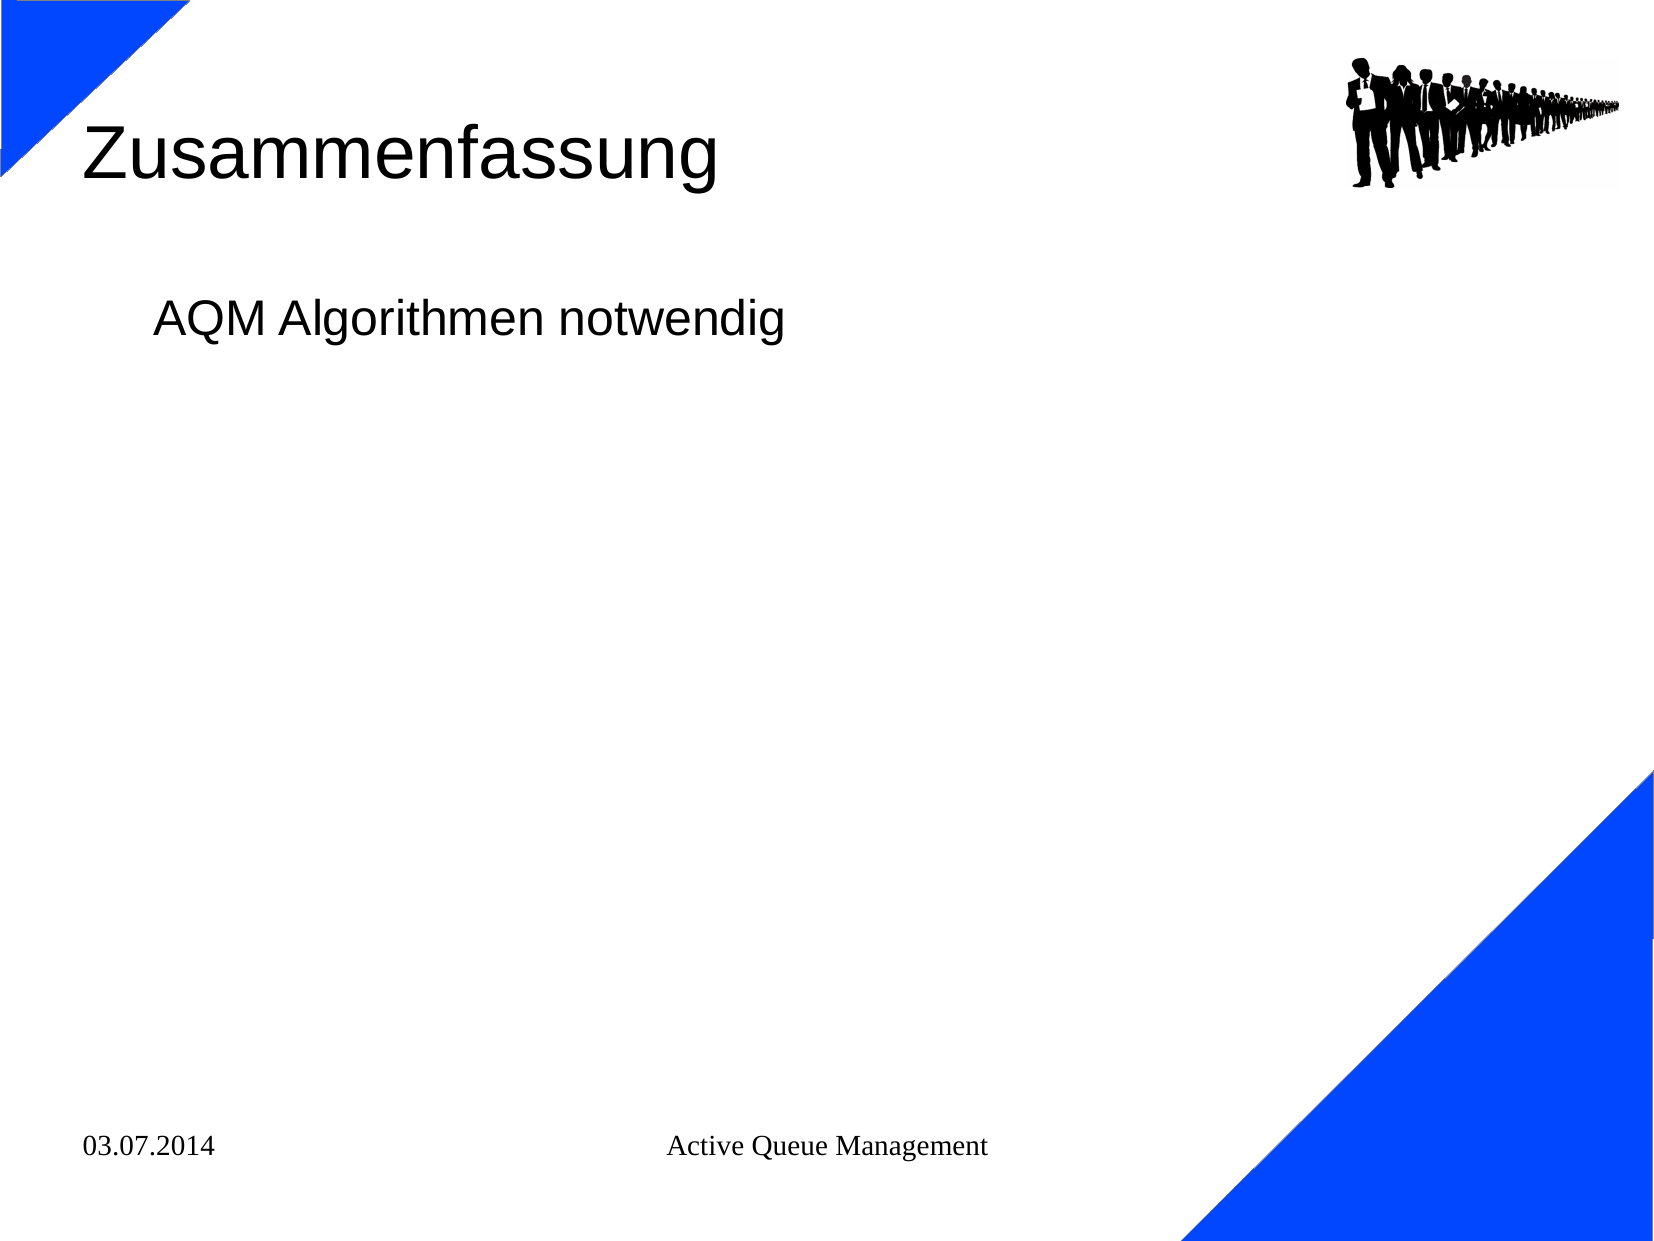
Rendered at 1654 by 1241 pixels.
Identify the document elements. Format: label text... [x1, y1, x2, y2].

text_box [1180, 770, 1654, 1241]
title Zusammenfassung [82, 49, 1571, 257]
picture [1346, 58, 1619, 188]
text_box [0, 0, 190, 177]
list AQM Algorithmen notwendig [82, 290, 1571, 1109]
